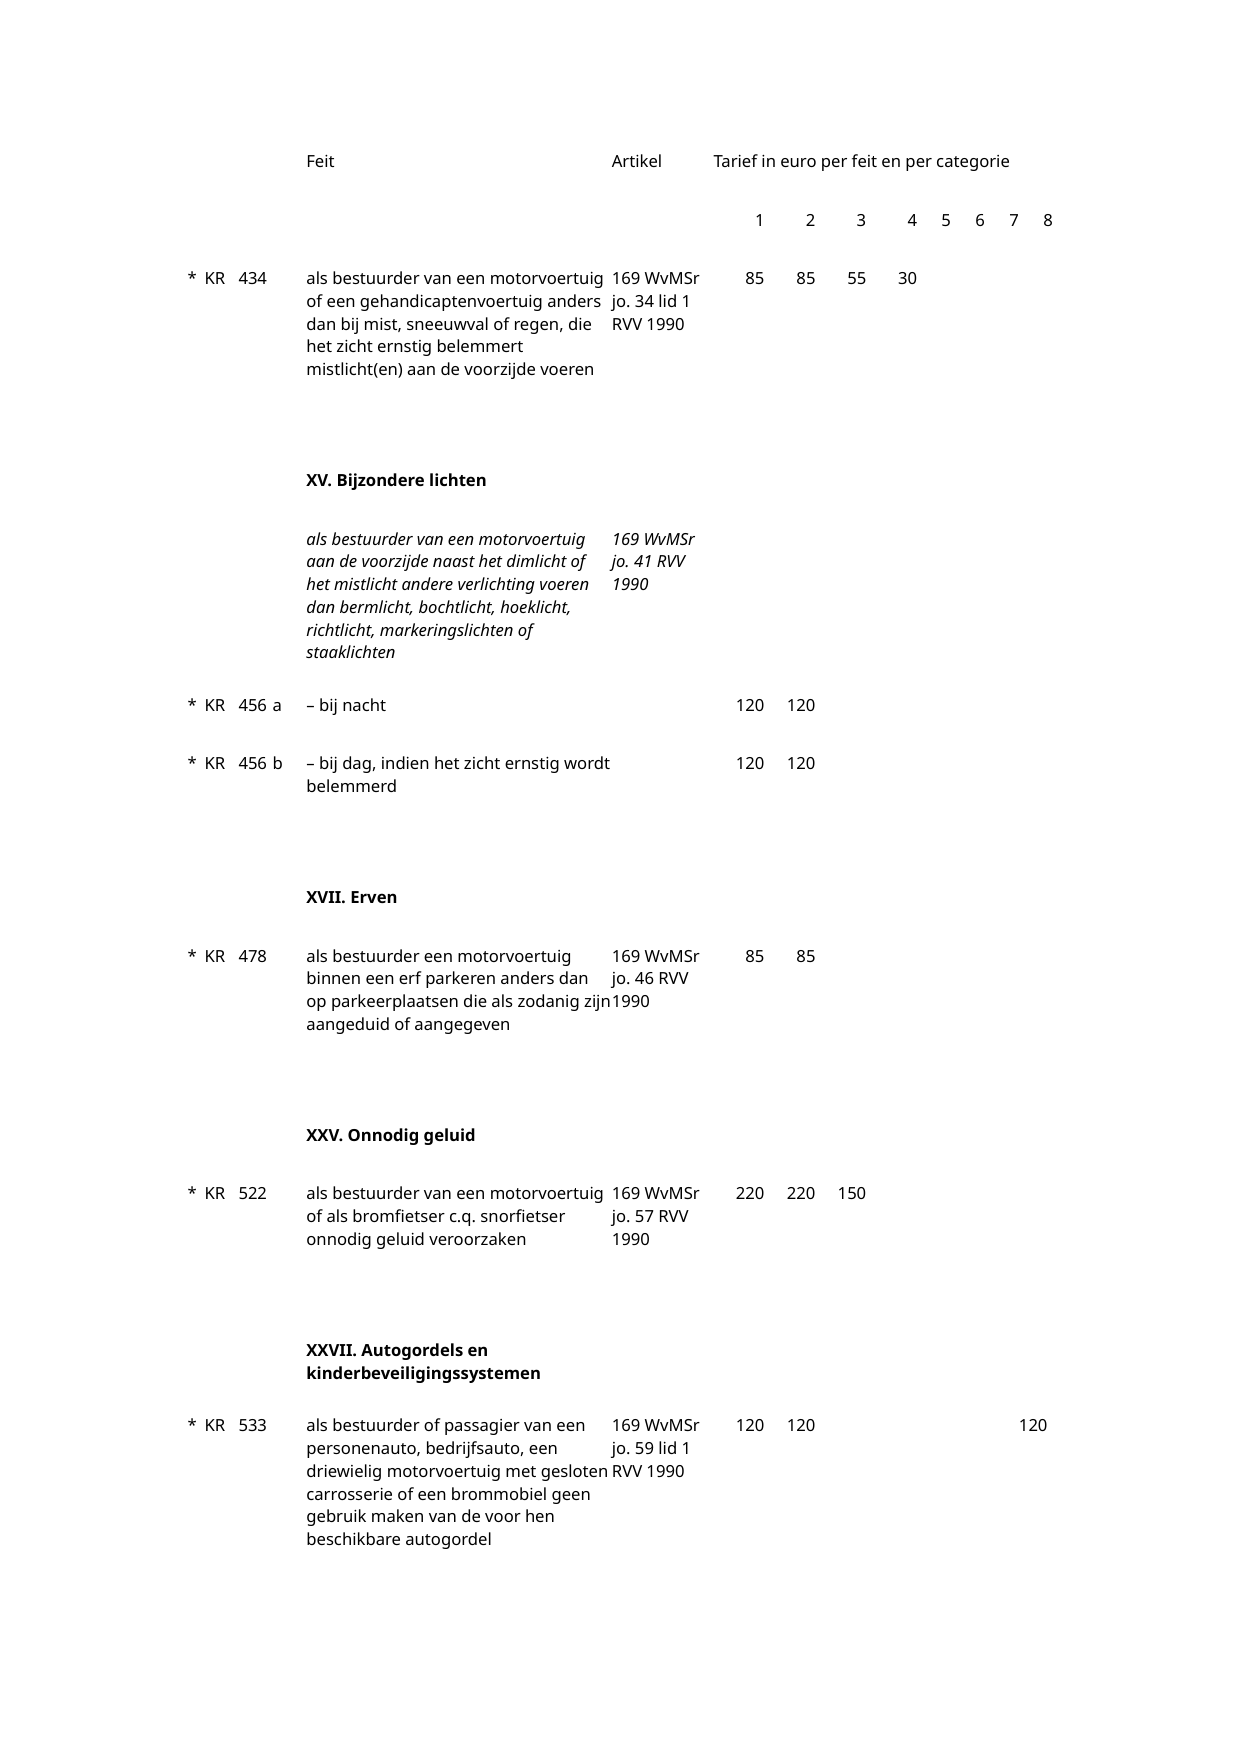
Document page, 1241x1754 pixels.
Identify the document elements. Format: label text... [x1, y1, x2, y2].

table_cell [985, 267, 1019, 410]
table_cell [188, 410, 204, 469]
table_cell [1019, 828, 1053, 886]
table_cell – bij dag, indien het zicht ernstig wordt belemmerd [306, 752, 612, 827]
table_cell [188, 1339, 204, 1414]
table_cell [272, 527, 306, 693]
table_cell XXVII. Autogordels en kinderbeveiligingssystemen [306, 1339, 612, 1414]
table_cell [238, 527, 272, 693]
table_cell KR [204, 1182, 238, 1280]
table_cell 7 [985, 209, 1019, 267]
table_cell [951, 1280, 985, 1338]
table_cell 120 [1019, 1414, 1053, 1580]
table_cell [917, 1280, 951, 1338]
table_cell 169 WvMSr jo. 34 lid 1 RVV 1990 [612, 267, 713, 410]
table_cell [866, 944, 917, 1065]
table_cell [951, 1339, 985, 1414]
table_cell KR [204, 1414, 238, 1580]
table_cell [1019, 886, 1053, 944]
table_cell [815, 1339, 866, 1414]
table_cell [204, 209, 238, 267]
table_cell [985, 469, 1019, 527]
table_cell b [272, 752, 306, 827]
table_cell [612, 1065, 713, 1123]
table_cell 220 [713, 1182, 764, 1280]
table_cell [866, 1065, 917, 1123]
table_cell 5 [917, 209, 951, 267]
table_cell [951, 828, 985, 886]
table_cell a [272, 694, 306, 752]
table_cell 169 WvMSr jo. 57 RVV 1990 [612, 1182, 713, 1280]
table_cell [866, 694, 917, 752]
table_cell [951, 694, 985, 752]
table_cell – bij nacht [306, 694, 612, 752]
table_cell [951, 469, 985, 527]
table_cell 55 [815, 267, 866, 410]
table_cell [815, 1124, 866, 1182]
table_cell [866, 1339, 917, 1414]
table_cell [917, 410, 951, 469]
table_cell [1019, 752, 1053, 827]
table_cell [866, 527, 917, 693]
table_cell [188, 1280, 204, 1338]
table_cell [713, 828, 764, 886]
table_cell 169 WvMSr jo. 59 lid 1 RVV 1990 [612, 1414, 713, 1580]
table_cell [951, 267, 985, 410]
table_cell 456 [238, 694, 272, 752]
table_cell [951, 1124, 985, 1182]
table_cell [612, 1339, 713, 1414]
table_cell 85 [713, 944, 764, 1065]
table_cell [917, 828, 951, 886]
table_cell [188, 527, 204, 693]
table_cell [815, 527, 866, 693]
table_cell [985, 886, 1019, 944]
table_cell [985, 1280, 1019, 1338]
table_cell [951, 527, 985, 693]
table_cell 533 [238, 1414, 272, 1580]
table_cell [764, 1280, 815, 1338]
table_cell [985, 944, 1019, 1065]
table_cell 120 [713, 752, 764, 827]
table_cell [612, 886, 713, 944]
table_cell [985, 1182, 1019, 1280]
table_cell [306, 1065, 612, 1123]
table_cell [917, 944, 951, 1065]
table_cell [815, 469, 866, 527]
table_cell [306, 410, 612, 469]
table_cell 169 WvMSr jo. 46 RVV 1990 [612, 944, 713, 1065]
table_cell [815, 886, 866, 944]
table_header Feit [306, 150, 612, 208]
table_cell [866, 1280, 917, 1338]
table_cell [238, 469, 272, 527]
table_cell [272, 410, 306, 469]
table_cell [1019, 1182, 1053, 1280]
table_header [204, 150, 238, 208]
table_cell [238, 410, 272, 469]
table_cell [1019, 1065, 1053, 1123]
table_header [188, 150, 204, 208]
table_header Artikel [612, 150, 713, 208]
table_cell [272, 1280, 306, 1338]
table_cell 1 [713, 209, 764, 267]
table_cell [1019, 1339, 1053, 1414]
table_cell [272, 944, 306, 1065]
table_cell [188, 1124, 204, 1182]
table_cell [272, 828, 306, 886]
table_cell [866, 886, 917, 944]
table_cell [713, 1339, 764, 1414]
table_cell [612, 694, 713, 752]
table_cell 6 [951, 209, 985, 267]
table_cell [764, 1124, 815, 1182]
table_cell [764, 527, 815, 693]
table_cell [815, 1065, 866, 1123]
table_cell [1019, 1280, 1053, 1338]
table_cell 456 [238, 752, 272, 827]
table_cell [866, 1124, 917, 1182]
table_cell XVII. Erven [306, 886, 612, 944]
table_cell 522 [238, 1182, 272, 1280]
table_cell [272, 1339, 306, 1414]
table_cell [238, 1280, 272, 1338]
table_cell [985, 1414, 1019, 1580]
table_cell 2 [764, 209, 815, 267]
table_cell [951, 1414, 985, 1580]
table_cell als bestuurder van een motorvoertuig of een gehandicaptenvoertuig anders dan bij mist, sneeuwval of regen, die het zicht ernstig belemmert mistlicht(en) aan de voorzijde voeren [306, 267, 612, 410]
table_cell 85 [764, 267, 815, 410]
table_cell [204, 1124, 238, 1182]
table_cell KR [204, 752, 238, 827]
table_cell [951, 1065, 985, 1123]
table_cell [238, 209, 272, 267]
table_cell als bestuurder van een motorvoertuig of als bromfietser c.q. snorfietser onnodig geluid veroorzaken [306, 1182, 612, 1280]
table_cell [713, 527, 764, 693]
table_cell [306, 209, 612, 267]
table_cell [204, 828, 238, 886]
table_cell KR [204, 944, 238, 1065]
table_cell [951, 410, 985, 469]
table_cell [917, 886, 951, 944]
table_cell [764, 828, 815, 886]
table_cell [272, 209, 306, 267]
table_cell [815, 410, 866, 469]
table_cell [985, 410, 1019, 469]
table_cell 220 [764, 1182, 815, 1280]
table_cell [272, 267, 306, 410]
table_cell [204, 410, 238, 469]
table_cell 4 [866, 209, 917, 267]
table_cell [272, 1182, 306, 1280]
table_cell [238, 1065, 272, 1123]
table_cell 85 [764, 944, 815, 1065]
table_cell [866, 1182, 917, 1280]
table_cell [917, 469, 951, 527]
table_cell [985, 1124, 1019, 1182]
table_cell [764, 1339, 815, 1414]
table_cell [272, 469, 306, 527]
table_cell [272, 1065, 306, 1123]
table_cell [815, 944, 866, 1065]
table_cell 478 [238, 944, 272, 1065]
table_cell 434 [238, 267, 272, 410]
table_cell [306, 828, 612, 886]
table_cell [713, 469, 764, 527]
table_cell [238, 886, 272, 944]
table_cell [188, 469, 204, 527]
table_cell [204, 527, 238, 693]
table_cell [866, 752, 917, 827]
table_cell 169 WvMSr jo. 41 RVV 1990 [612, 527, 713, 693]
table_cell [985, 527, 1019, 693]
table_cell [764, 469, 815, 527]
table_cell [1019, 694, 1053, 752]
table_cell [204, 1280, 238, 1338]
table_cell [985, 752, 1019, 827]
table_cell [1019, 469, 1053, 527]
table_cell [204, 1339, 238, 1414]
table_cell [815, 828, 866, 886]
table_cell [917, 1182, 951, 1280]
table_cell [917, 694, 951, 752]
table_cell [204, 1065, 238, 1123]
table_cell [917, 267, 951, 410]
table_cell [612, 828, 713, 886]
table_cell [188, 828, 204, 886]
table_cell [985, 1065, 1019, 1123]
table_cell [612, 410, 713, 469]
table_cell [917, 1414, 951, 1580]
table_cell 120 [764, 1414, 815, 1580]
table_cell 120 [713, 1414, 764, 1580]
table_cell 120 [713, 694, 764, 752]
table_cell 8 [1019, 209, 1053, 267]
table_cell KR [204, 694, 238, 752]
table_cell * [188, 752, 204, 827]
table_cell XV. Bijzondere lichten [306, 469, 612, 527]
table_cell [204, 886, 238, 944]
table_cell als bestuurder of passagier van een personenauto, bedrijfsauto, een driewielig motorvoertuig met gesloten carrosserie of een brommobiel geen gebruik maken van de voor hen beschikbare autogordel [306, 1414, 612, 1580]
table_cell [815, 694, 866, 752]
table_cell * [188, 267, 204, 410]
table_cell * [188, 1414, 204, 1580]
table_cell [272, 1124, 306, 1182]
table_cell [951, 1182, 985, 1280]
table_cell [917, 752, 951, 827]
table_cell [917, 1124, 951, 1182]
table_cell [238, 828, 272, 886]
table_cell [815, 752, 866, 827]
table_cell als bestuurder een motorvoertuig binnen een erf parkeren anders dan op parkeerplaatsen die als zodanig zijn aangeduid of aangegeven [306, 944, 612, 1065]
table_cell [238, 1339, 272, 1414]
table_cell * [188, 1182, 204, 1280]
table_cell [815, 1414, 866, 1580]
table_cell [1019, 1124, 1053, 1182]
table_cell * [188, 944, 204, 1065]
table_cell [238, 1124, 272, 1182]
table_cell [188, 209, 204, 267]
table_cell [713, 410, 764, 469]
table_cell [612, 1124, 713, 1182]
table_cell * [188, 694, 204, 752]
table_cell [1019, 410, 1053, 469]
table_header [238, 150, 272, 208]
table_cell [917, 527, 951, 693]
table_cell [306, 1280, 612, 1338]
table_cell [951, 944, 985, 1065]
table_cell [985, 1339, 1019, 1414]
table_cell [1019, 527, 1053, 693]
table_cell [272, 1414, 306, 1580]
table_cell [866, 828, 917, 886]
table_cell [1019, 267, 1053, 410]
table_cell XXV. Onnodig geluid [306, 1124, 612, 1182]
table_cell [612, 752, 713, 827]
table_cell [866, 469, 917, 527]
table_cell [951, 752, 985, 827]
table_header [272, 150, 306, 208]
table_cell [713, 1280, 764, 1338]
table_cell 85 [713, 267, 764, 410]
table_cell [866, 410, 917, 469]
table_cell [951, 886, 985, 944]
table_cell [612, 1280, 713, 1338]
table_cell 120 [764, 752, 815, 827]
table_cell [866, 1414, 917, 1580]
table_cell [985, 694, 1019, 752]
table_cell 3 [815, 209, 866, 267]
table_cell [764, 1065, 815, 1123]
table_cell [815, 1280, 866, 1338]
table_cell [713, 1124, 764, 1182]
table_cell [985, 828, 1019, 886]
table_cell [713, 1065, 764, 1123]
table_cell [272, 886, 306, 944]
table_header Tarief in euro per feit en per categorie [713, 150, 1053, 208]
table_cell [188, 886, 204, 944]
table_cell [612, 209, 713, 267]
table_cell KR [204, 267, 238, 410]
table_cell [713, 886, 764, 944]
table_cell [204, 469, 238, 527]
table_cell [1019, 944, 1053, 1065]
table_cell [188, 1065, 204, 1123]
table_cell [917, 1065, 951, 1123]
table_cell [917, 1339, 951, 1414]
table_cell 120 [764, 694, 815, 752]
table_cell [764, 886, 815, 944]
table_cell 150 [815, 1182, 866, 1280]
table_cell [612, 469, 713, 527]
table_cell 30 [866, 267, 917, 410]
table_cell [764, 410, 815, 469]
table_cell als bestuurder van een motorvoertuig aan de voorzijde naast het dimlicht of het mistlicht andere verlichting voeren dan bermlicht, bochtlicht, hoeklicht, richtlicht, markeringslichten of staaklichten [306, 527, 612, 693]
